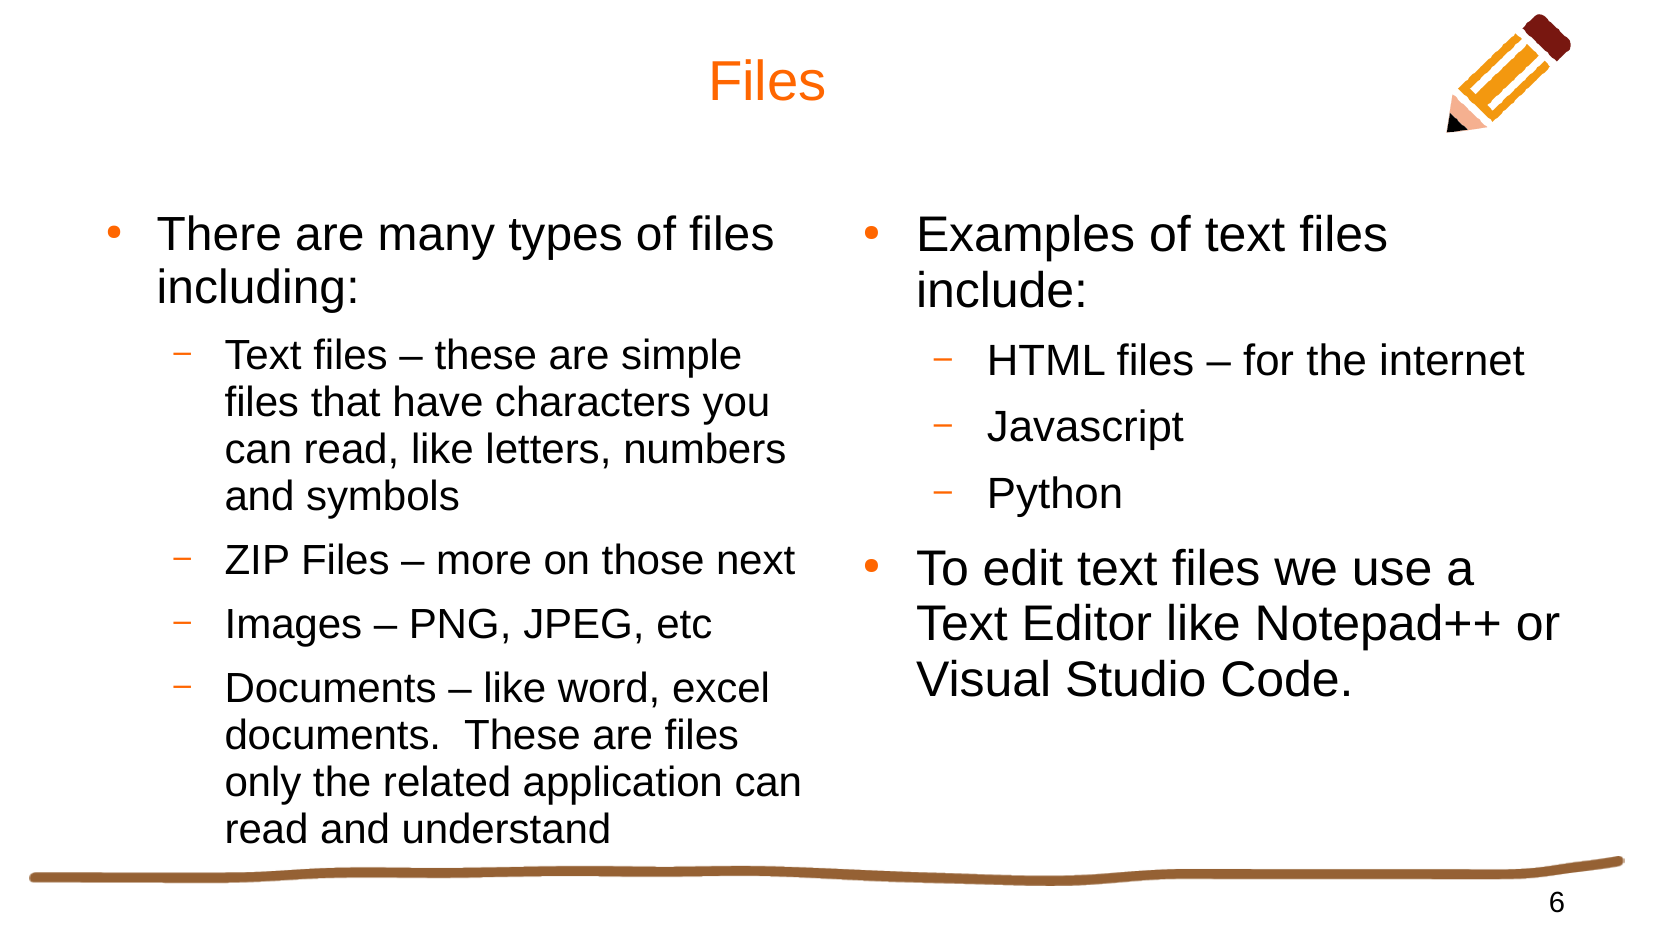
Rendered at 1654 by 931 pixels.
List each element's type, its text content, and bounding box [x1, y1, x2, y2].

picture [1446, 14, 1571, 133]
picture [29, 856, 1625, 886]
title Files [88, 29, 1447, 133]
list There are many types of files including: Text files – these are simple files that have characters you can read, like letters, numbers and symbols ZIP Files – more on those next Images – PNG, JPEG, etc Documents – like word, excel documents. These are files only the related application can read and understand [88, 206, 809, 857]
list Examples of text files include: HTML files – for the internet Javascript Python To edit text files we use a Text Editor like Notepad++ or Visual Studio Code. [845, 206, 1566, 857]
